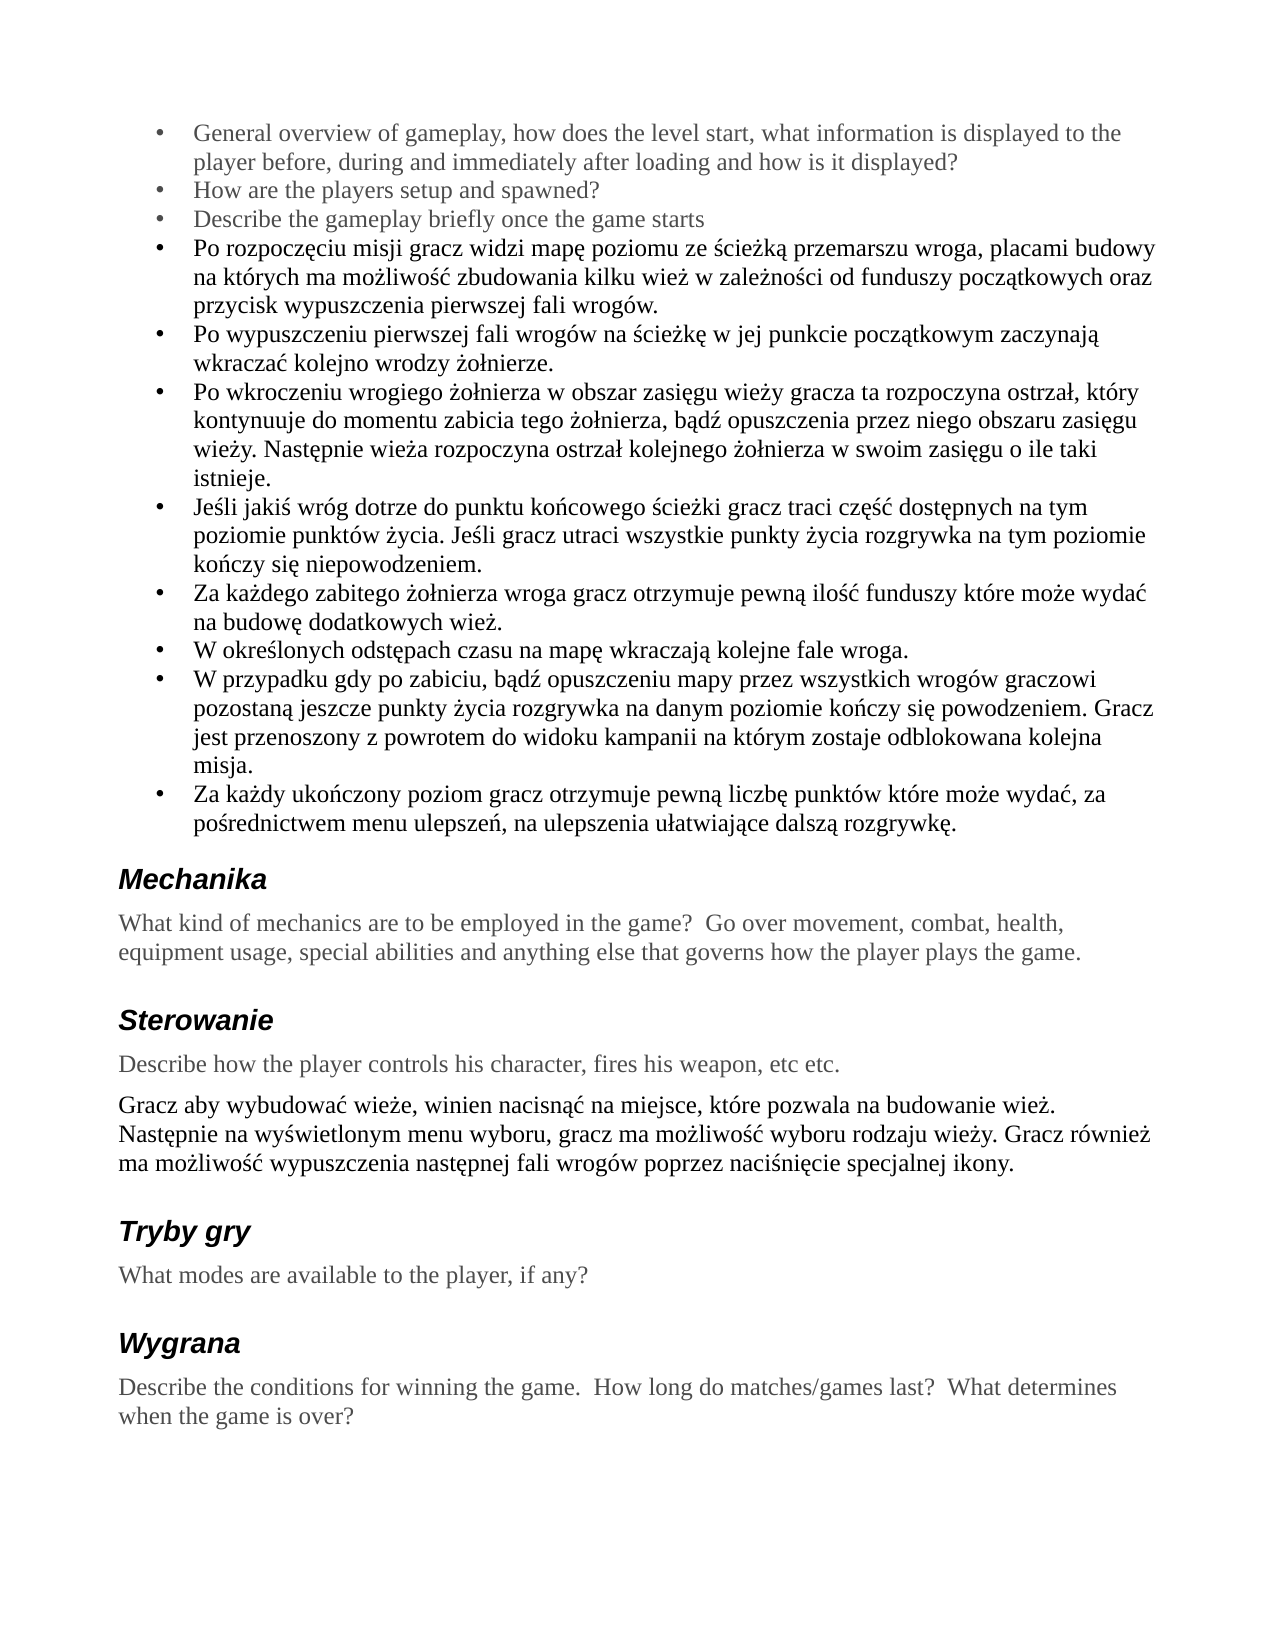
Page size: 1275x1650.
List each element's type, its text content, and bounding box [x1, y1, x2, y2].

list General overview of gameplay, how does the level start, what information is displayed to the player before, during and immediately after loading and how is it displayed? [156, 118, 1157, 176]
list Jeśli jakiś wróg dotrze do punktu końcowego ścieżki gracz traci część dostępnych na tym poziomie punktów życia. Jeśli gracz utraci wszystkie punkty życia rozgrywka na tym poziomie kończy się niepowodzeniem. [156, 492, 1157, 578]
list Po wkroczeniu wrogiego żołnierza w obszar zasięgu wieży gracza ta rozpoczyna ostrzał, który kontynuuje do momentu zabicia tego żołnierza, bądź opuszczenia przez niego obszaru zasięgu wieży. Następnie wieża rozpoczyna ostrzał kolejnego żołnierza w swoim zasięgu o ile taki istnieje. [156, 377, 1157, 492]
text Describe how the player controls his character, fires his weapon, etc etc. [118, 1049, 1157, 1078]
list W przypadku gdy po zabiciu, bądź opuszczeniu mapy przez wszystkich wrogów graczowi pozostaną jeszcze punkty życia rozgrywka na danym poziomie kończy się powodzeniem. Gracz jest przenoszony z powrotem do widoku kampanii na którym zostaje odblokowana kolejna misja. [156, 664, 1157, 779]
list Describe the gameplay briefly once the game starts [156, 204, 1157, 233]
list Po rozpoczęciu misji gracz widzi mapę poziomu ze ścieżką przemarszu wroga, placami budowy na których ma możliwość zbudowania kilku wież w zależności od funduszy początkowych oraz przycisk wypuszczenia pierwszej fali wrogów. [156, 233, 1157, 319]
subtitle Tryby gry [118, 1214, 1157, 1247]
list How are the players setup and spawned? [156, 176, 1157, 204]
subtitle Sterowanie [118, 1003, 1157, 1036]
text What modes are available to the player, if any? [118, 1260, 1157, 1289]
text What kind of mechanics are to be employed in the game? Go over movement, combat, health, equipment usage, special abilities and anything else that governs how the player plays the game. [118, 908, 1157, 965]
list Po wypuszczeniu pierwszej fali wrogów na ścieżkę w jej punkcie początkowym zaczynają wkraczać kolejno wrodzy żołnierze. [156, 319, 1157, 377]
text Describe the conditions for winning the game. How long do matches/games last? What determines when the game is over? [118, 1372, 1157, 1430]
subtitle Wygrana [118, 1326, 1157, 1360]
list W określonych odstępach czasu na mapę wkraczają kolejne fale wroga. [156, 636, 1157, 664]
list Za każdy ukończony poziom gracz otrzymuje pewną liczbę punktów które może wydać, za pośrednictwem menu ulepszeń, na ulepszenia ułatwiające dalszą rozgrywkę. [156, 779, 1157, 837]
list Za każdego zabitego żołnierza wroga gracz otrzymuje pewną ilość funduszy które może wydać na budowę dodatkowych wież. [156, 578, 1157, 636]
subtitle Mechanika [118, 862, 1157, 895]
text Gracz aby wybudować wieże, winien nacisnąć na miejsce, które pozwala na budowanie wież. Następnie na wyświetlonym menu wyboru, gracz ma możliwość wyboru rodzaju wieży. Gracz również ma możliwość wypuszczenia następnej fali wrogów poprzez naciśnięcie specjalnej ikony. [118, 1090, 1157, 1176]
